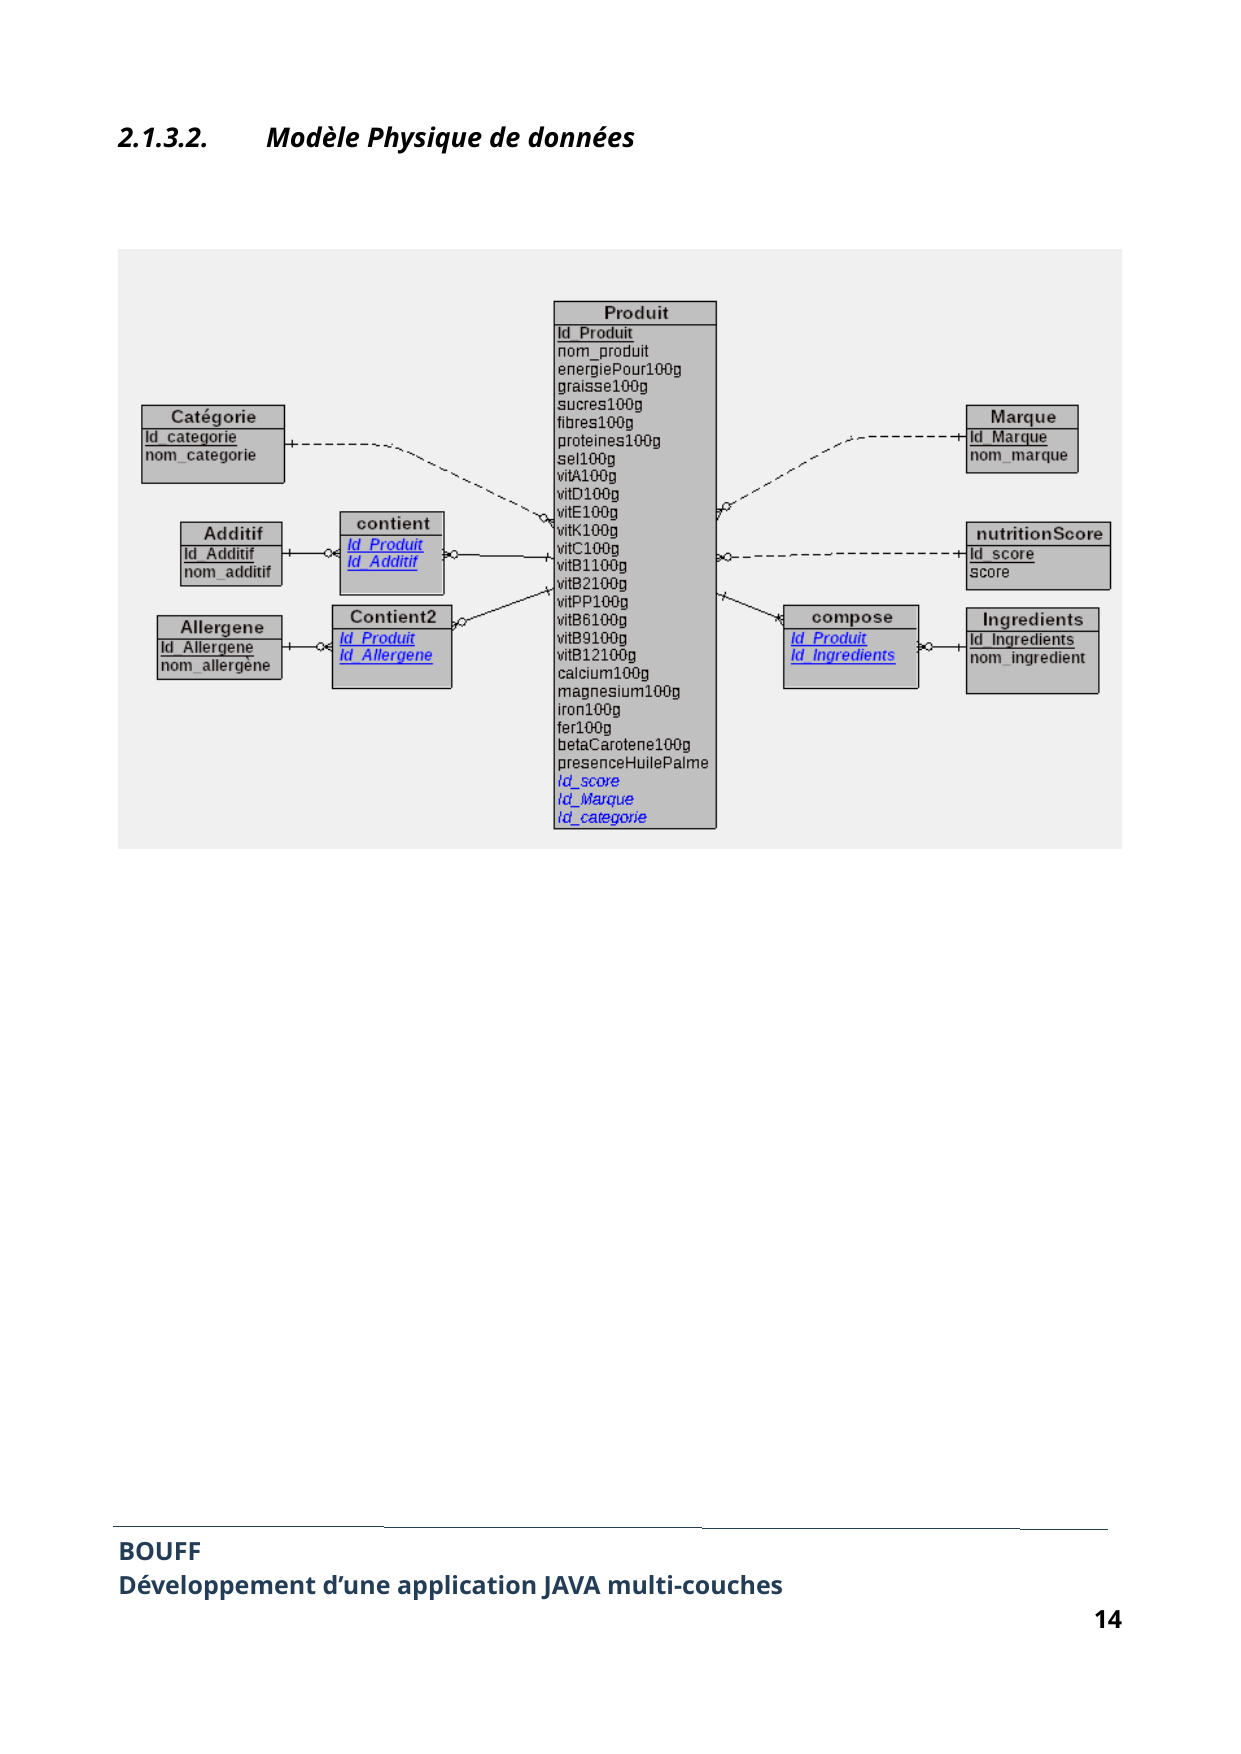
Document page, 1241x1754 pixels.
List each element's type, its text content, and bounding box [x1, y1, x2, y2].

subtitle Modèle Physique de données [118, 118, 1122, 155]
picture [118, 249, 1123, 849]
